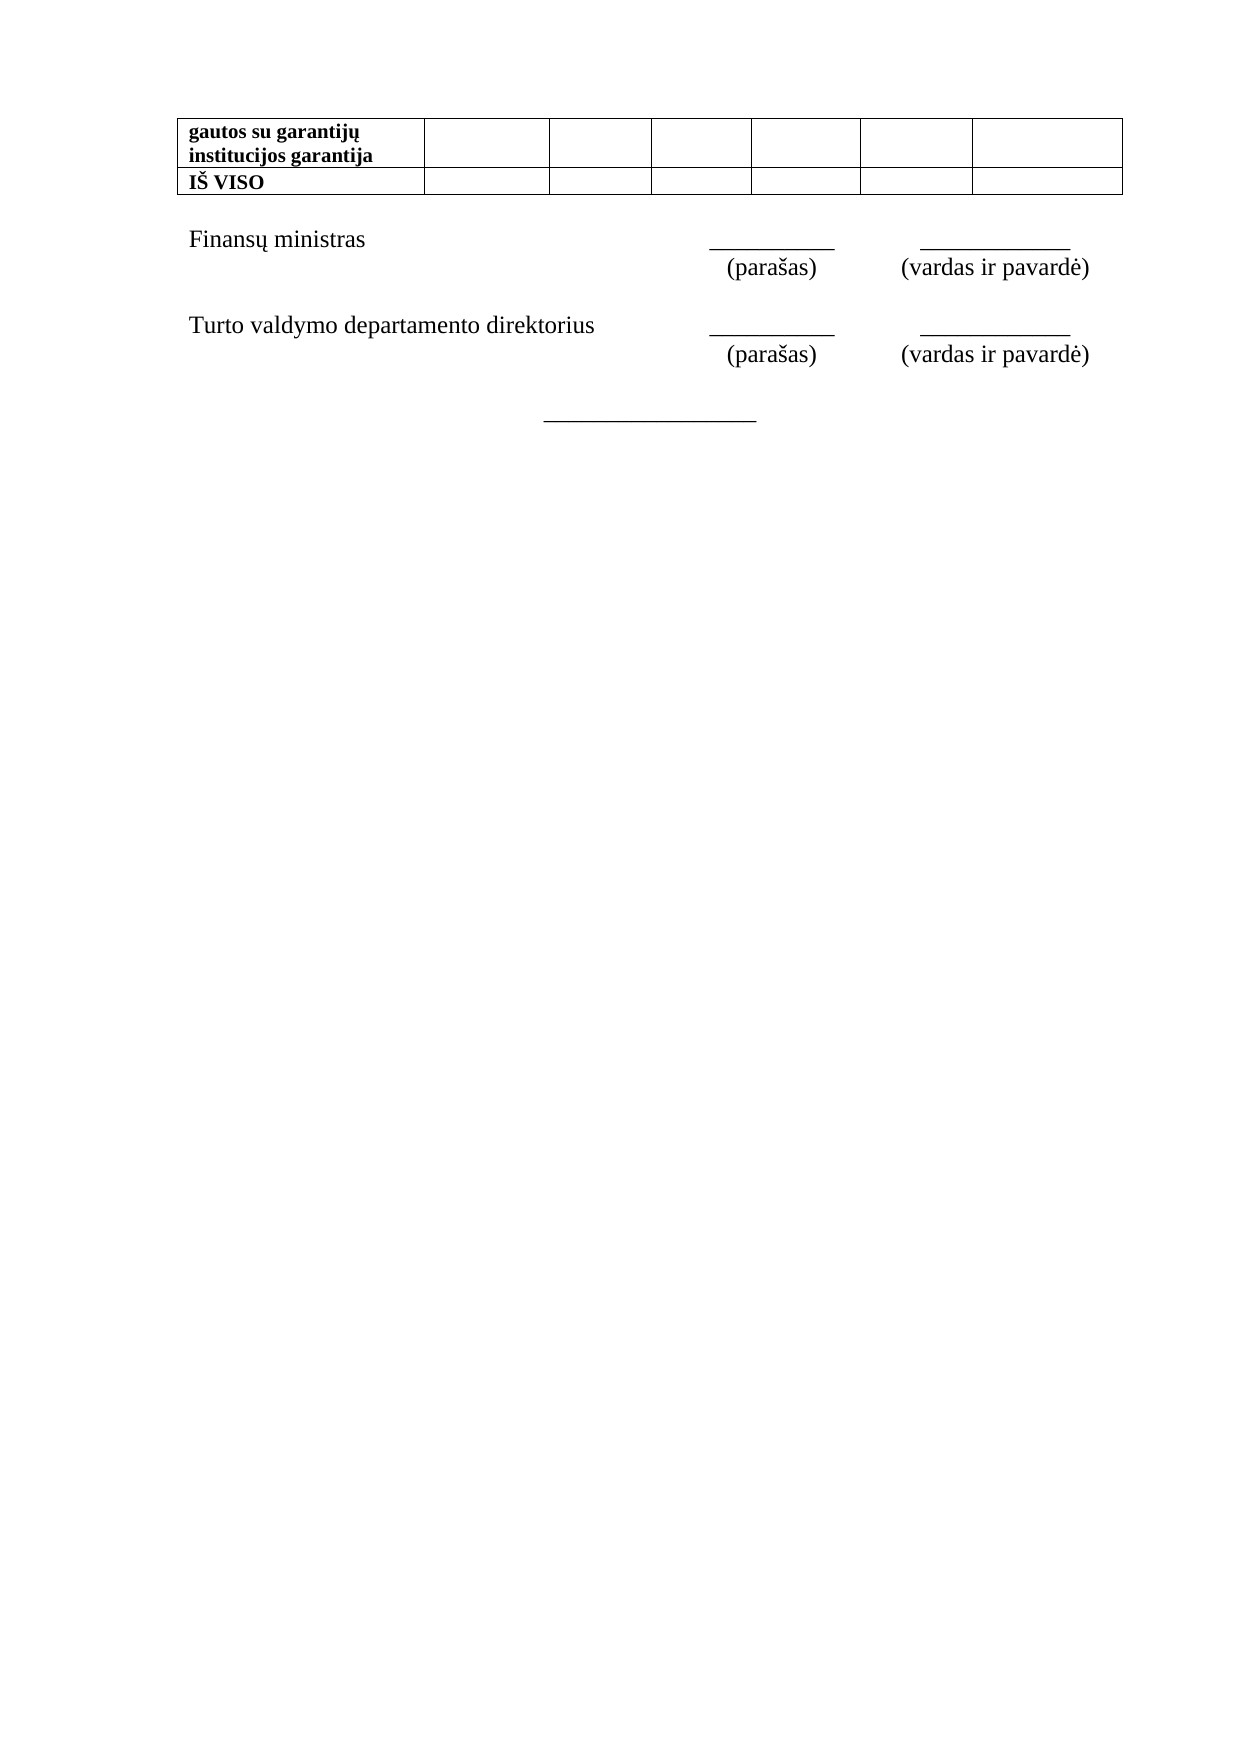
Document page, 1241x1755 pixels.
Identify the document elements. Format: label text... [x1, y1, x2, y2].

text _________________ [177, 396, 1122, 425]
table_header __________ (parašas) [675, 310, 868, 367]
table_cell [752, 119, 860, 167]
table_cell [973, 168, 1122, 194]
table_cell [861, 119, 972, 167]
table_cell [861, 168, 972, 194]
table_cell [652, 119, 751, 167]
table_cell IŠ VISO [178, 168, 424, 194]
table_header Finansų ministras [177, 224, 675, 281]
table_cell [425, 119, 549, 167]
table_header __________ (parašas) [675, 224, 868, 281]
table_cell [425, 168, 549, 194]
table_cell [652, 168, 751, 194]
table_cell gautos su garantijų institucijos garantija [178, 119, 424, 167]
table_header Turto valdymo departamento direktorius [177, 310, 675, 367]
table_cell [973, 119, 1122, 167]
table_header ____________ (vardas ir pavardė) [868, 224, 1122, 281]
table_cell [752, 168, 860, 194]
table_header ____________ (vardas ir pavardė) [868, 310, 1122, 367]
table_cell [550, 119, 651, 167]
table_cell [550, 168, 651, 194]
